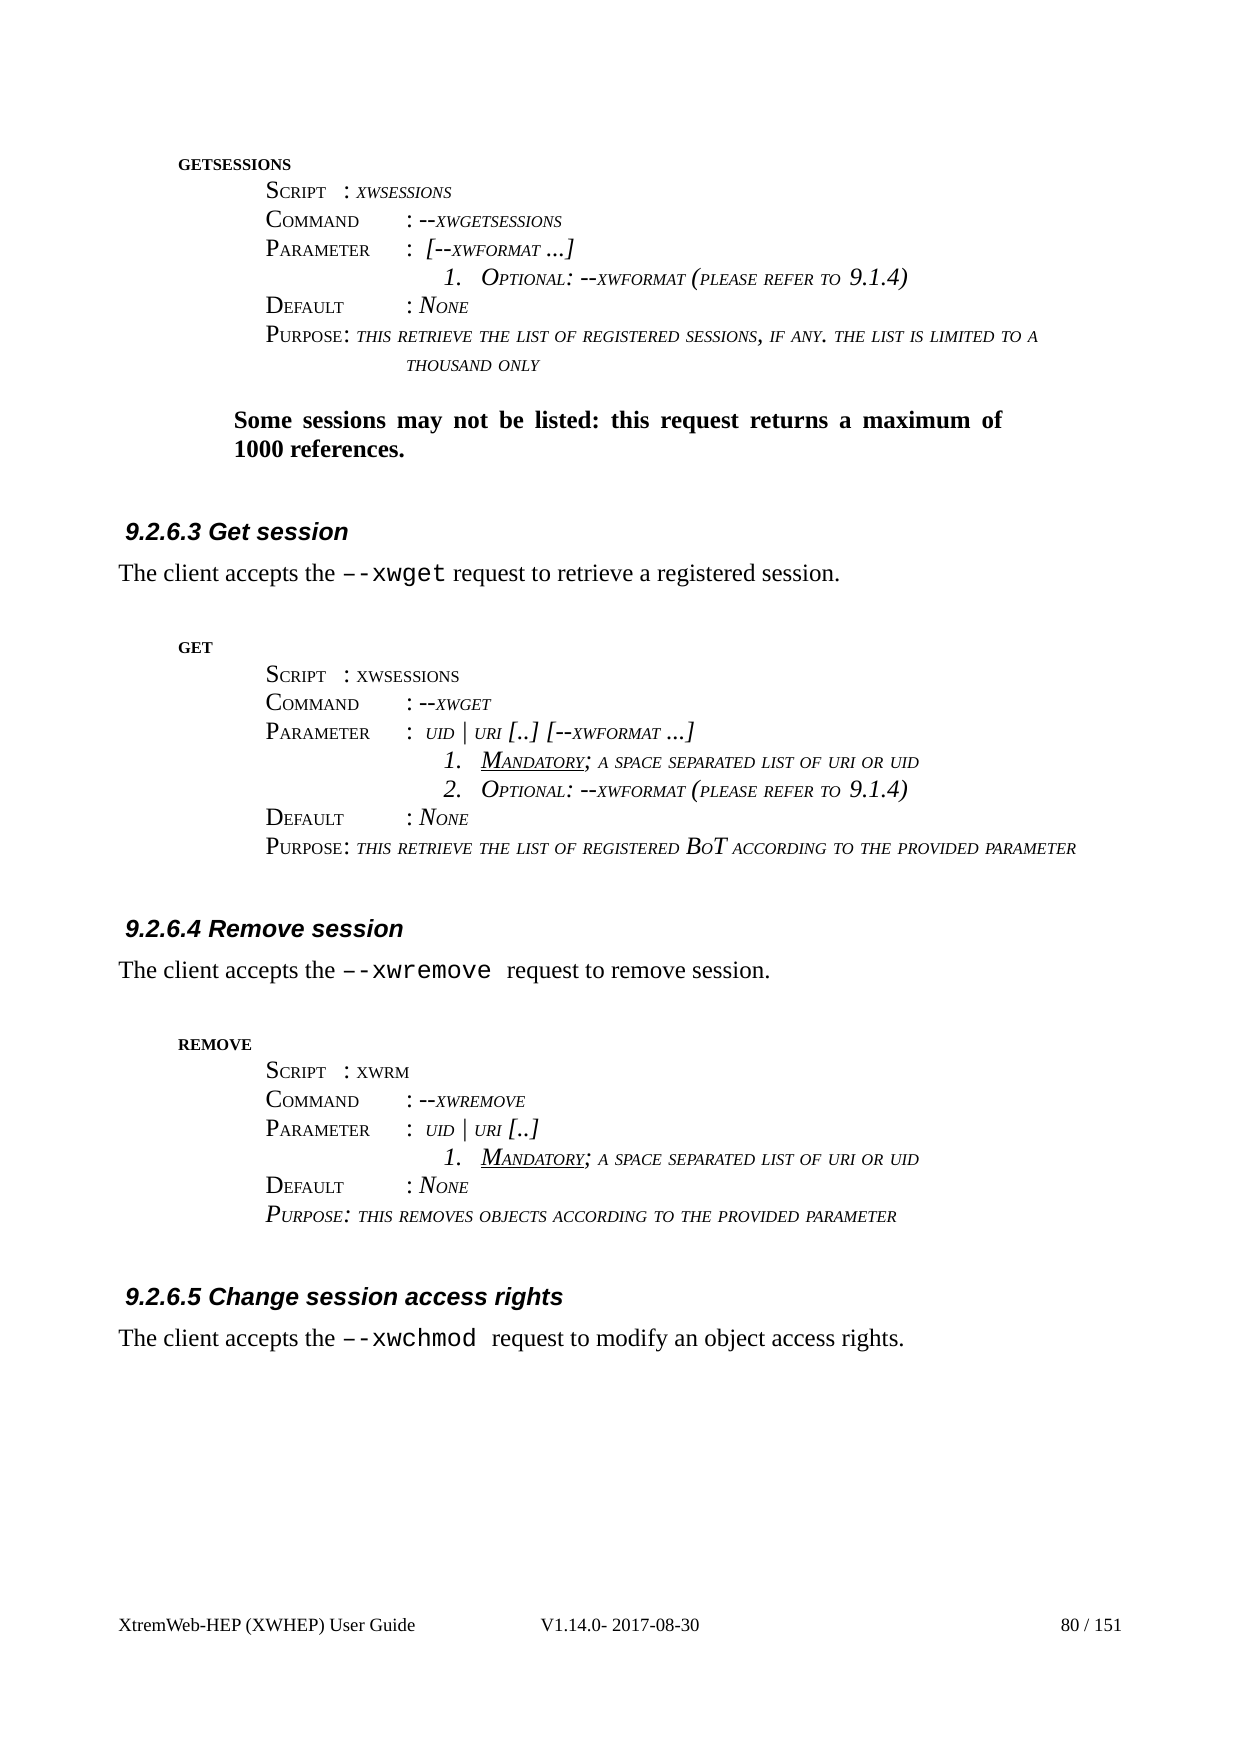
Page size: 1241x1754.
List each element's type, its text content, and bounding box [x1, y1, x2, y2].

text Default : None [265, 291, 1122, 319]
text Script : xwsessions [265, 176, 1122, 204]
text getsessions [178, 147, 1122, 176]
text Purpose : this removes objects according to the provided parameter [265, 1199, 1122, 1228]
text Command : --xwget [265, 687, 1122, 716]
text Script : xwrm [265, 1056, 1122, 1084]
list Optional: --xwformat (please refer to 9.1.4) [443, 262, 1122, 291]
text Command : --xwremove [265, 1084, 1122, 1113]
text Script : xwsessions [265, 659, 1122, 687]
text Parameter : uid | uri [..] [265, 1113, 1122, 1142]
subtitle Change session access rights [118, 1282, 1122, 1310]
text Purpose : this retrieve the list of registered BoT according to the provided parameter [265, 831, 1122, 860]
text Parameter : [--xwformat ...] [265, 233, 1122, 262]
text remove [178, 1027, 1122, 1056]
text The client accepts the –-xwremove request to remove session. [118, 955, 1122, 986]
subtitle Remove session [118, 914, 1122, 942]
text Purpose : this retrieve the list of registered sessions, if any. the list is limited to a thousand only [265, 319, 1122, 377]
text The client accepts the –-xwget request to retrieve a registered session. [118, 558, 1122, 589]
subtitle Get session [118, 517, 1122, 545]
text Some sessions may not be listed: this request returns a maximum of 1000 references. [233, 406, 1004, 463]
list Optional: --xwformat (please refer to 9.1.4) [443, 774, 1122, 802]
text Parameter : uid | uri [..] [--xwformat ...] [265, 716, 1122, 745]
text get [178, 630, 1122, 659]
text Default : None [265, 1171, 1122, 1199]
text Default : None [265, 802, 1122, 831]
text Command : --xwgetsessions [265, 204, 1122, 233]
text The client accepts the –-xwchmod request to modify an object access rights. [118, 1323, 1122, 1354]
list Mandatory; a space separated list of uri or uid [443, 745, 1122, 774]
list Mandatory; a space separated list of uri or uid [443, 1142, 1122, 1171]
